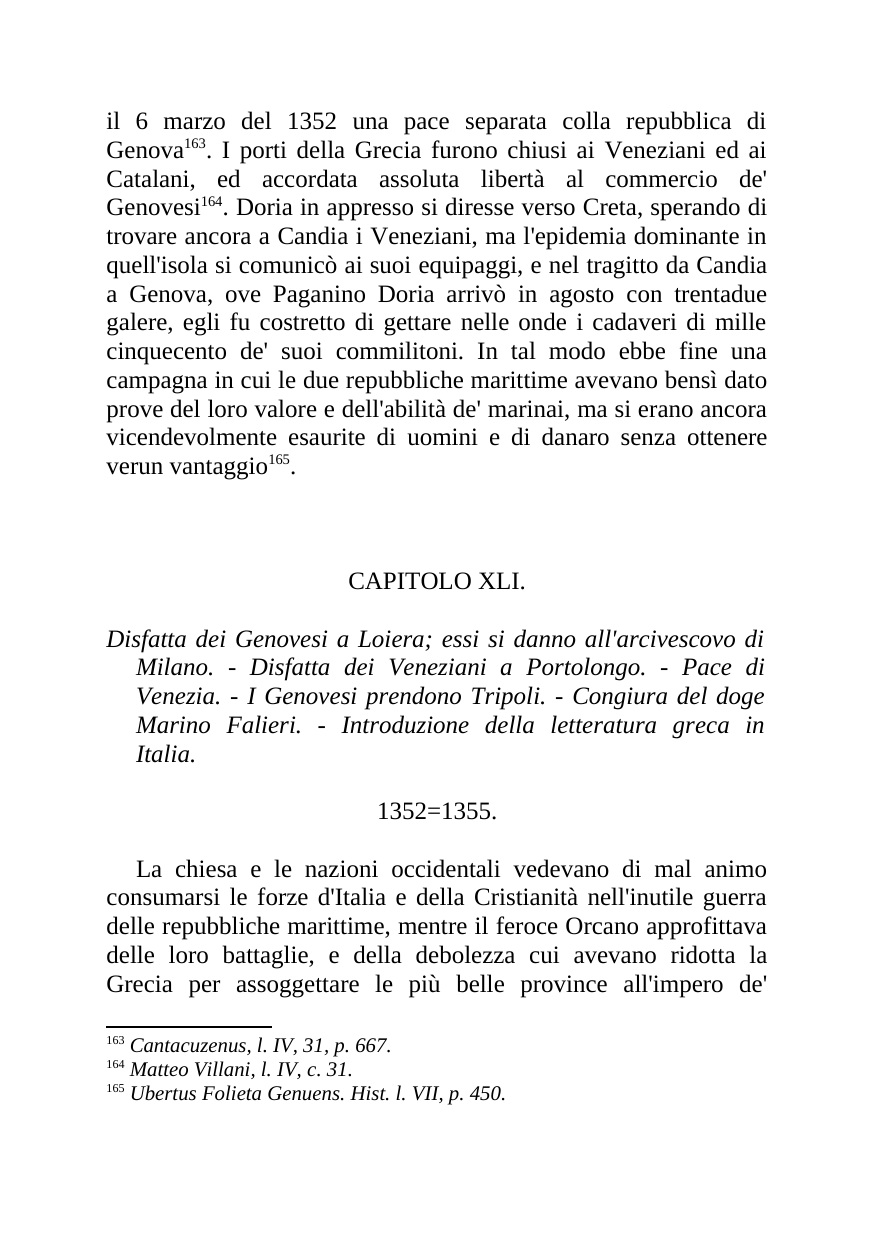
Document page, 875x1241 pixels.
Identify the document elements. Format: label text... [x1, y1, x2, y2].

text 1352=1355. [106, 796, 768, 825]
text Matteo Villani, l. IV, c. 31. [106, 1057, 768, 1081]
text CAPITOLO XLI. [106, 566, 768, 595]
text Ubertus Folieta Genuens. Hist. l. VII, p. 450. [106, 1081, 768, 1105]
text La chiesa e le nazioni occidentali vedevano di mal animo consumarsi le forze d'Italia e della Cristianità nell'inutile guerra delle repubbliche marittime, mentre il feroce Orcano approfittava delle loro battaglie, e della debolezza cui avevano ridotta la Grecia per assoggettare le più belle province all'impero de' [106, 854, 768, 997]
text Disfatta dei Genovesi a Loiera; essi si danno all'arcivescovo di Milano. - Disfatta dei Veneziani a Portolongo. - Pace di Venezia. - I Genovesi prendono Tripoli. - Congiura del doge Marino Falieri. - Introduzione della letteratura greca in Italia. [106, 624, 768, 767]
text il 6 marzo del 1352 una pace separata colla repubblica di Genova. I porti della Grecia furono chiusi ai Veneziani ed ai Catalani, ed accordata assoluta libertà al commercio de' Genovesi. Doria in appresso si diresse verso Creta, sperando di trovare ancora a Candia i Veneziani, ma l'epidemia dominante in quell'isola si comunicò ai suoi equipaggi, e nel tragitto da Candia a Genova, ove Paganino Doria arrivò in agosto con trentadue galere, egli fu costretto di gettare nelle onde i cadaveri di mille cinquecento de' suoi commilitoni. In tal modo ebbe fine una campagna in cui le due repubbliche marittime avevano bensì dato prove del loro valore e dell'abilità de' marinai, ma si erano ancora vicendevolmente esaurite di uomini e di danaro senza ottenere verun vantaggio. [106, 106, 768, 480]
text Cantacuzenus, l. IV, 31, p. 667. [106, 1033, 768, 1057]
